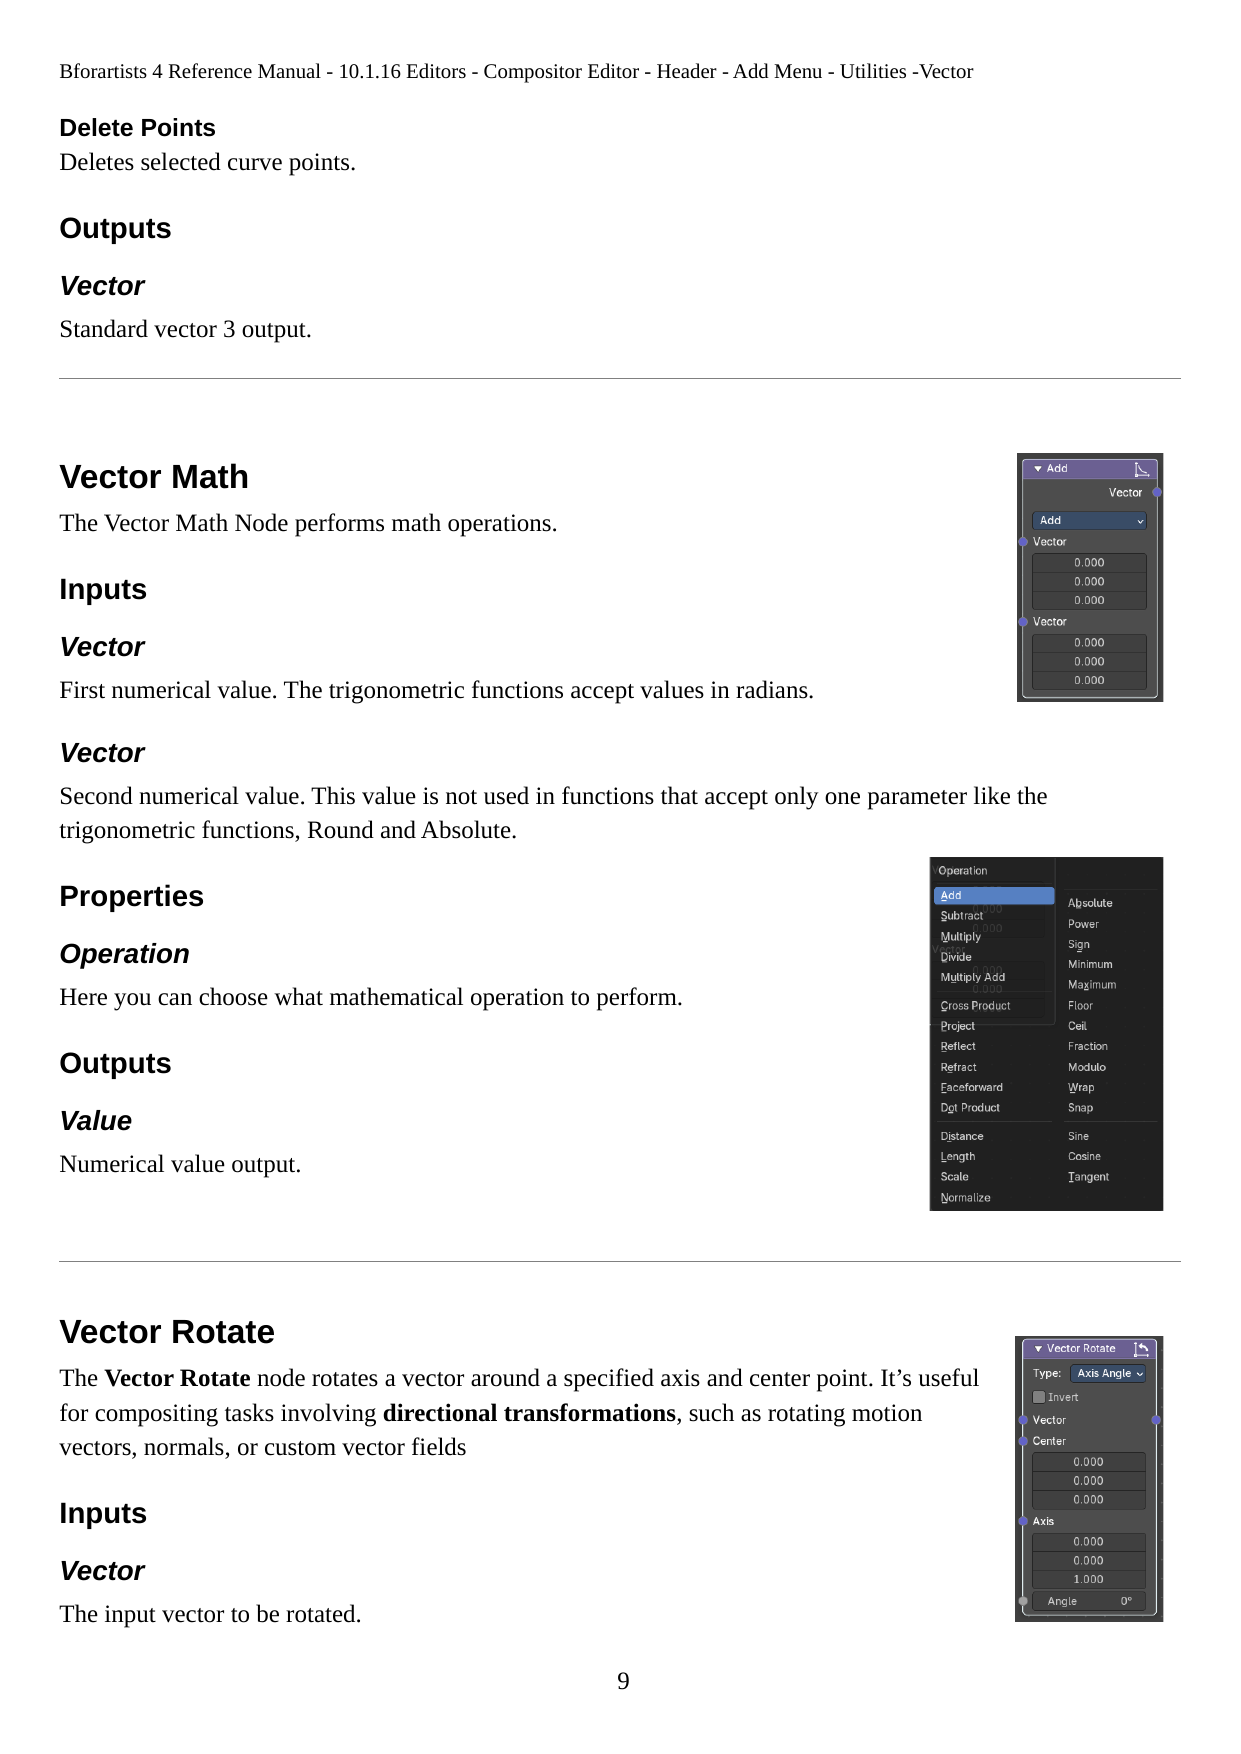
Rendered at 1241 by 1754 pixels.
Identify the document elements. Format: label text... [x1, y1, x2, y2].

text The Vector Rotate node rotates a vector around a specified axis and center point. It’s useful for compositing tasks involving directional transformations, such as rotating motion vectors, normals, or custom vector fields [59, 1363, 1015, 1461]
text The Vector Math Node performs math operations. [59, 508, 1017, 537]
subtitle Outputs [59, 211, 1181, 245]
subtitle Vector [59, 631, 1017, 662]
subtitle [1164, 631, 1181, 662]
picture [1017, 453, 1164, 702]
subtitle Operation [59, 938, 929, 969]
subtitle Vector [59, 270, 1181, 302]
subtitle Properties [59, 879, 929, 913]
subtitle Vector Math [59, 457, 1017, 496]
subtitle [1164, 1554, 1181, 1586]
picture [929, 857, 1164, 1211]
subtitle [1164, 457, 1181, 496]
subtitle Value [59, 1104, 929, 1136]
text Here you can choose what mathematical operation to perform. [59, 982, 929, 1011]
text [1164, 1149, 1181, 1178]
text Second numerical value. This value is not used in functions that accept only one parameter like the trigonometric functions, Round and Absolute. [59, 781, 1181, 844]
subtitle [1164, 1046, 1181, 1079]
subtitle [1164, 1496, 1181, 1529]
text The input vector to be rotated. [59, 1599, 1181, 1628]
subtitle Vector [59, 1554, 1015, 1586]
text Numerical value output. [59, 1149, 929, 1178]
subtitle Outputs [59, 1046, 929, 1079]
subtitle [1164, 572, 1181, 606]
text Standard vector 3 output. [59, 314, 1181, 343]
text Deletes selected curve points. [59, 147, 1181, 176]
subtitle [1164, 1104, 1181, 1136]
subtitle [1164, 879, 1181, 913]
subtitle Delete Points [59, 113, 1181, 141]
subtitle Vector [59, 736, 1181, 768]
text First numerical value. The trigonometric functions accept values in radians. [59, 675, 1181, 704]
subtitle Vector Rotate [59, 1312, 1181, 1351]
subtitle Inputs [59, 572, 1017, 606]
subtitle Inputs [59, 1496, 1015, 1529]
picture [1015, 1336, 1164, 1622]
subtitle [1164, 938, 1181, 969]
